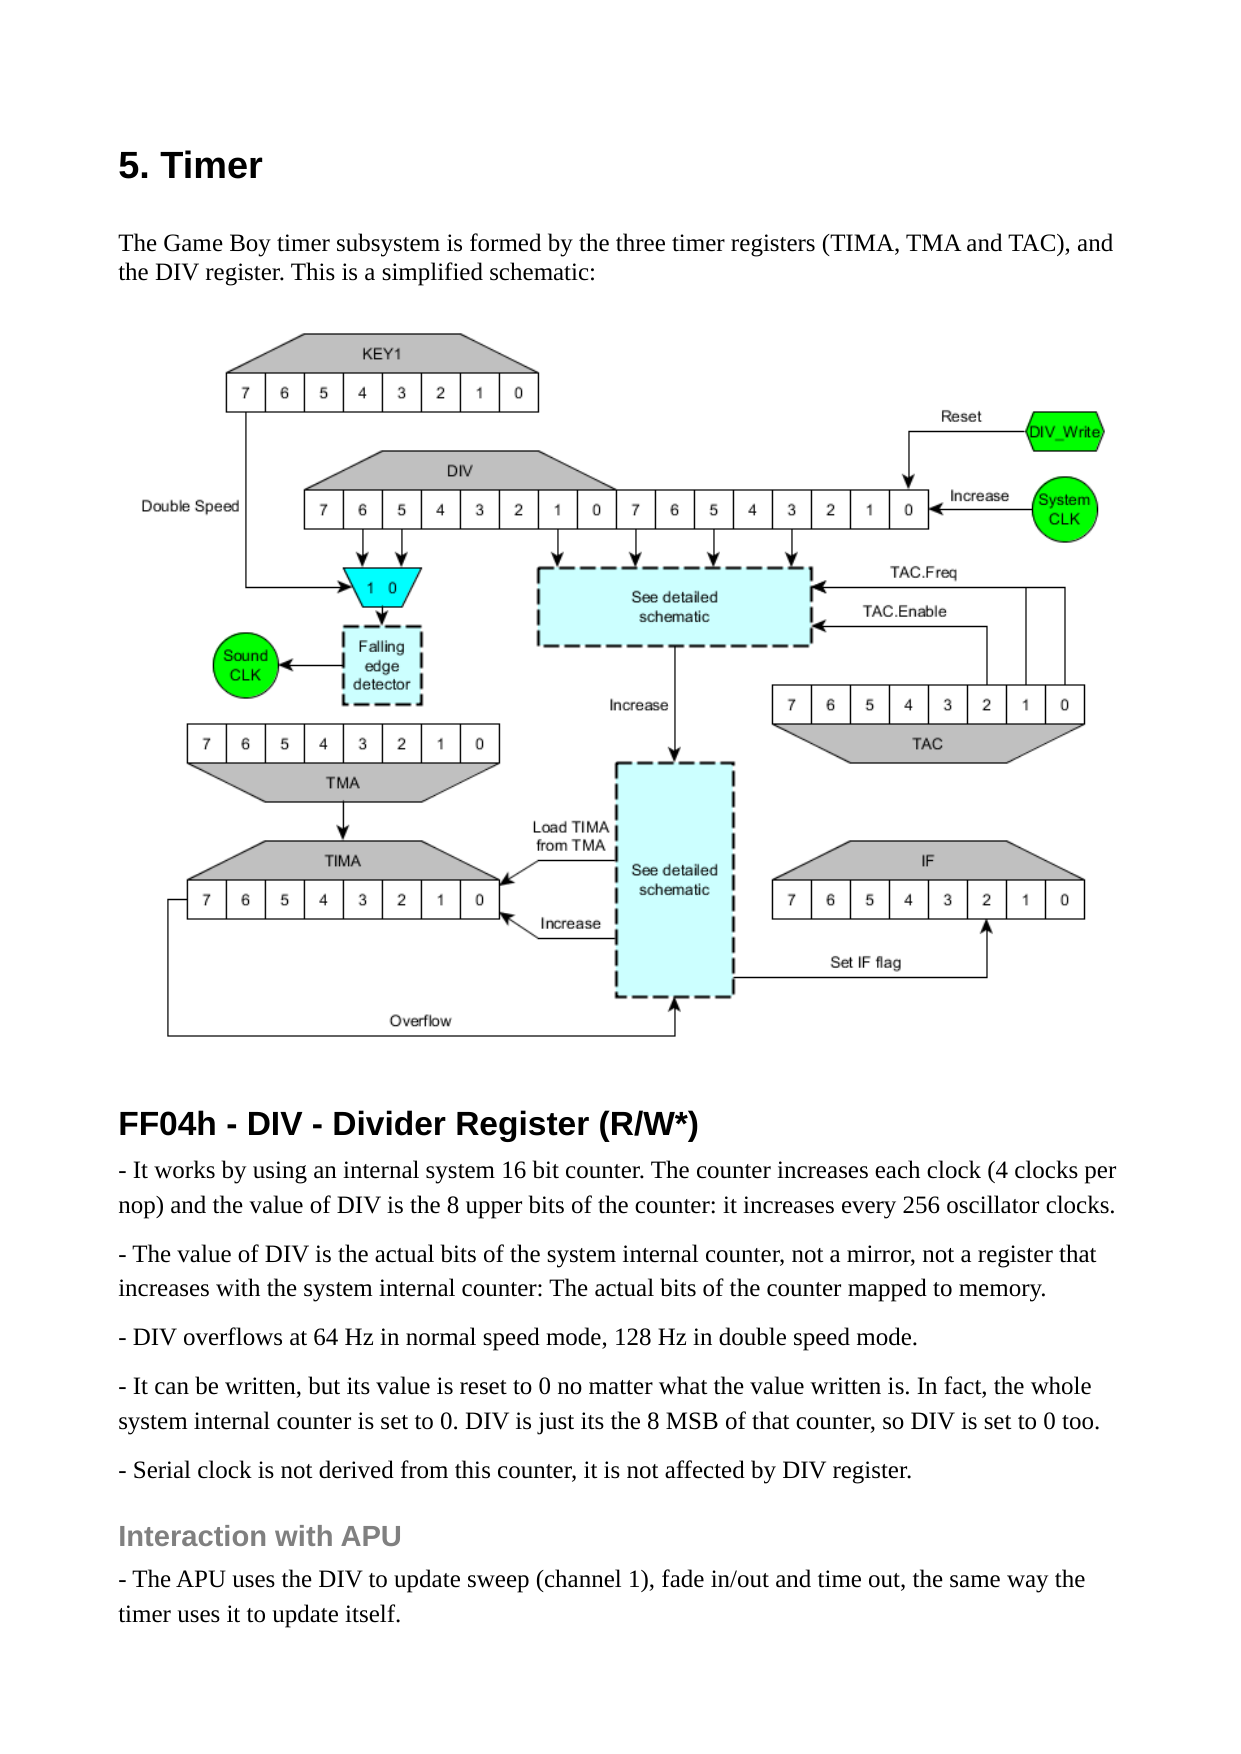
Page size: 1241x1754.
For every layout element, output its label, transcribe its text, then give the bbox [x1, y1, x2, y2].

text - Serial clock is not derived from this counter, it is not affected by DIV register. [118, 1455, 1122, 1484]
text - The value of DIV is the actual bits of the system internal counter, not a mirror, not a register that increases with the system internal counter: The actual bits of the counter mapped to memory. [118, 1239, 1122, 1302]
text - The APU uses the DIV to update sweep (channel 1), fade in/out and time out, the same way the timer uses it to update itself. [118, 1564, 1122, 1628]
text - DIV overflows at 64 Hz in normal speed mode, 128 Hz in double speed mode. [118, 1322, 1122, 1351]
subtitle Interaction with APU [118, 1518, 1122, 1552]
subtitle 5. Timer [118, 143, 1122, 187]
subtitle FF04h - DIV - Divider Register (R/W*) [118, 1104, 1122, 1143]
text - It can be written, but its value is reset to 0 no matter what the value written is. In fact, the whole system internal counter is set to 0. DIV is just its the 8 MSB of that counter, so DIV is set to 0 too. [118, 1371, 1122, 1434]
text The Game Boy timer subsystem is formed by the three timer registers (TIMA, TMA and TAC), and the DIV register. This is a simplified schematic: [118, 228, 1122, 286]
picture [118, 314, 1123, 1055]
text - It works by using an internal system 16 bit counter. The counter increases each clock (4 clocks per nop) and the value of DIV is the 8 upper bits of the counter: it increases every 256 oscillator clocks. [118, 1155, 1122, 1218]
